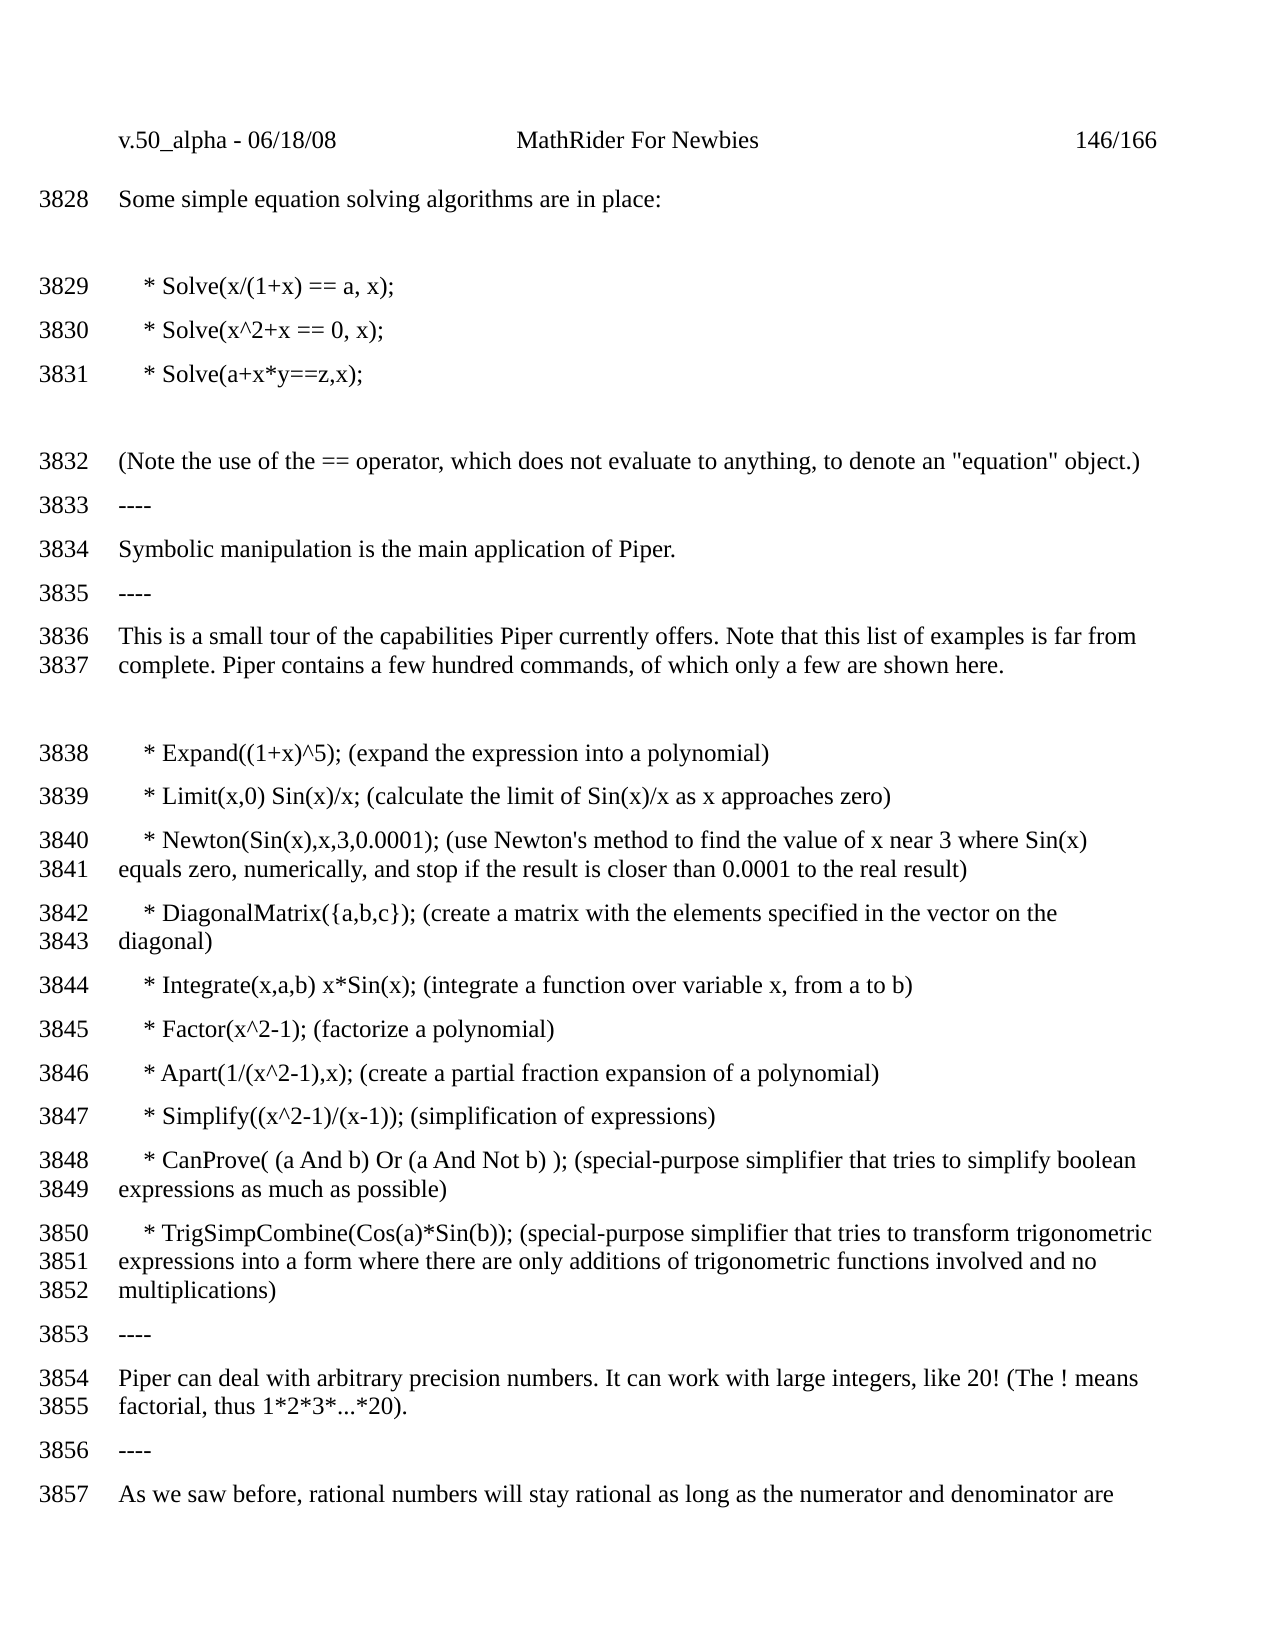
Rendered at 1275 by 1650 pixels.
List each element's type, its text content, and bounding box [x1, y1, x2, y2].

text * Solve(a+x*y==z,x); [118, 359, 1157, 388]
text * TrigSimpCombine(Cos(a)*Sin(b)); (special-purpose simplifier that tries to transform trigonometric expressions into a form where there are only additions of trigonometric functions involved and no multiplications) [118, 1218, 1157, 1304]
text * Simplify((x^2-1)/(x-1)); (simplification of expressions) [118, 1101, 1157, 1130]
text * Newton(Sin(x),x,3,0.0001); (use Newton's method to find the value of x near 3 where Sin(x) equals zero, numerically, and stop if the result is closer than 0.0001 to the real result) [118, 825, 1157, 883]
text ---- [118, 1435, 1157, 1464]
text Symbolic manipulation is the main application of Piper. [118, 534, 1157, 563]
text * Factor(x^2-1); (factorize a polynomial) [118, 1014, 1157, 1043]
text * Limit(x,0) Sin(x)/x; (calculate the limit of Sin(x)/x as x approaches zero) [118, 781, 1157, 810]
text Piper can deal with arbitrary precision numbers. It can work with large integers, like 20! (The ! means factorial, thus 1*2*3*...*20). [118, 1363, 1157, 1420]
text ---- [118, 490, 1157, 519]
text * Integrate(x,a,b) x*Sin(x); (integrate a function over variable x, from a to b) [118, 970, 1157, 999]
text * CanProve( (a And b) Or (a And Not b) ); (special-purpose simplifier that tries to simplify boolean expressions as much as possible) [118, 1145, 1157, 1203]
text * Solve(x^2+x == 0, x); [118, 315, 1157, 344]
text * Solve(x/(1+x) == a, x); [118, 271, 1157, 300]
text * DiagonalMatrix({a,b,c}); (create a matrix with the elements specified in the vector on the diagonal) [118, 898, 1157, 955]
text This is a small tour of the capabilities Piper currently offers. Note that this list of examples is far from complete. Piper contains a few hundred commands, of which only a few are shown here. [118, 621, 1157, 679]
text Some simple equation solving algorithms are in place: [118, 184, 1157, 213]
text As we saw before, rational numbers will stay rational as long as the numerator and denominator are [118, 1479, 1157, 1508]
text * Apart(1/(x^2-1),x); (create a partial fraction expansion of a polynomial) [118, 1058, 1157, 1086]
text * Expand((1+x)^5); (expand the expression into a polynomial) [118, 738, 1157, 766]
text ---- [118, 1319, 1157, 1348]
text (Note the use of the == operator, which does not evaluate to anything, to denote an "equation" object.) [118, 446, 1157, 475]
text ---- [118, 578, 1157, 606]
